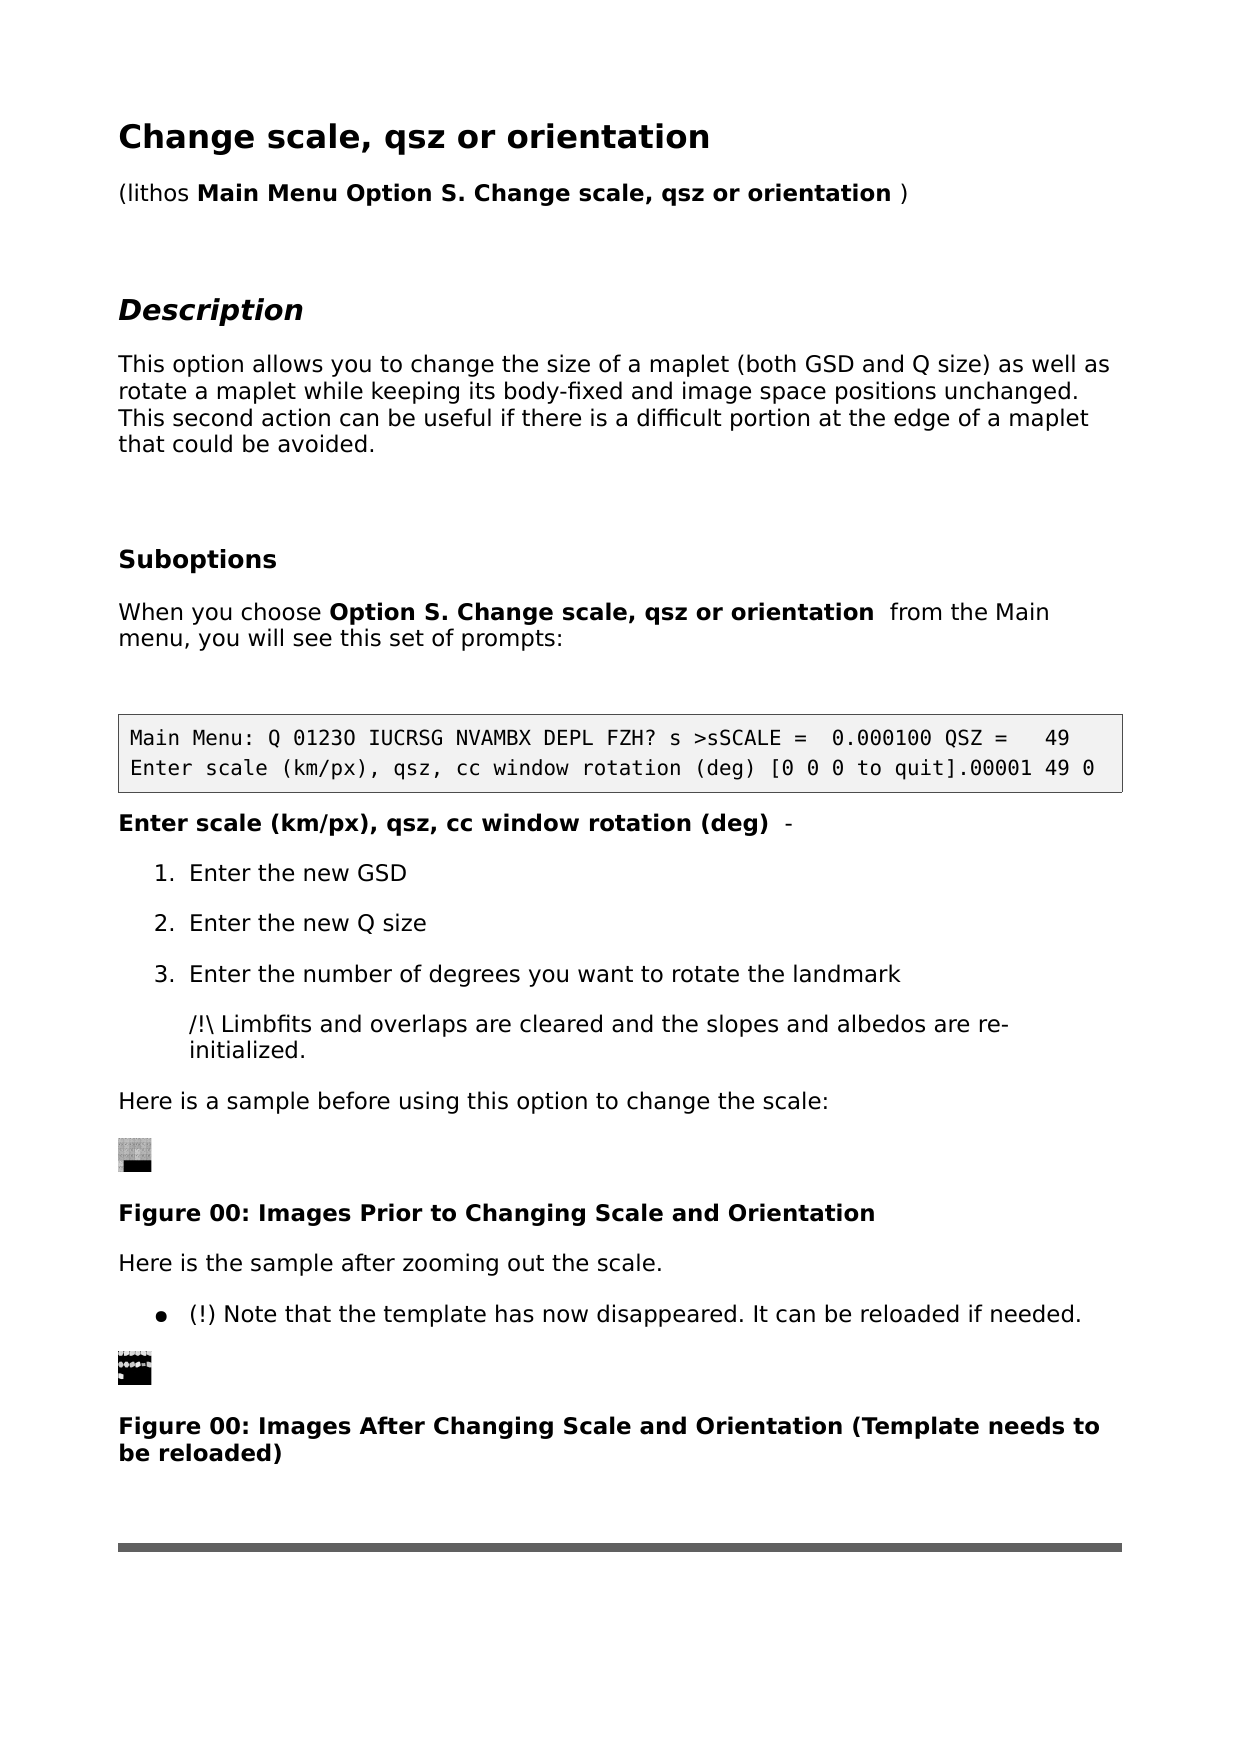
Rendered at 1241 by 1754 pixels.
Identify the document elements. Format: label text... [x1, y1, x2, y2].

text Enter scale (km/px), qsz, cc window rotation (deg) - [118, 810, 1122, 837]
picture [118, 1351, 152, 1385]
text When you choose Option S. Change scale, qsz or orientation from the Main menu, you will see this set of prompts: [118, 599, 1122, 652]
text Here is the sample after zooming out the scale. [118, 1251, 1122, 1277]
subtitle Suboptions [118, 545, 1122, 574]
list Enter the new GSD [153, 860, 1122, 887]
text Here is a sample before using this option to change the scale: [118, 1088, 1122, 1114]
text (lithos Main Menu Option S. Change scale, qsz or orientation ) [118, 180, 1122, 207]
list (!) Note that the template has now disappeared. It can be reloaded if needed. [153, 1301, 1122, 1327]
list Enter the new Q size [153, 911, 1122, 937]
subtitle Change scale, qsz or orientation [118, 118, 1122, 156]
subtitle Description [118, 294, 1122, 327]
text This option allows you to change the size of a maplet (both GSD and Q size) as well as rotate a maplet while keeping its body-fixed and image space positions unchanged. This second action can be useful if there is a difficult portion at the edge of a maplet that could be avoided. [118, 352, 1122, 458]
text Figure 00: Images After Changing Scale and Orientation (Template needs to be reloaded) [118, 1413, 1122, 1467]
list /!\ Limbfits and overlaps are cleared and the slopes and albedos are re-initialized. [153, 1011, 1122, 1064]
text Main Menu: Q 0123O IUCRSG NVAMBX DEPL FZH? s >sSCALE = 0.000100 QSZ = 49 Enter scale (km/px), qsz, cc window rotation (deg) [0 0 0 to quit].00001 49 0 [119, 715, 1122, 792]
text Figure 00: Images Prior to Changing Scale and Orientation [118, 1200, 1122, 1227]
picture [118, 1138, 152, 1172]
list Enter the number of degrees you want to rotate the landmark [153, 961, 1122, 987]
